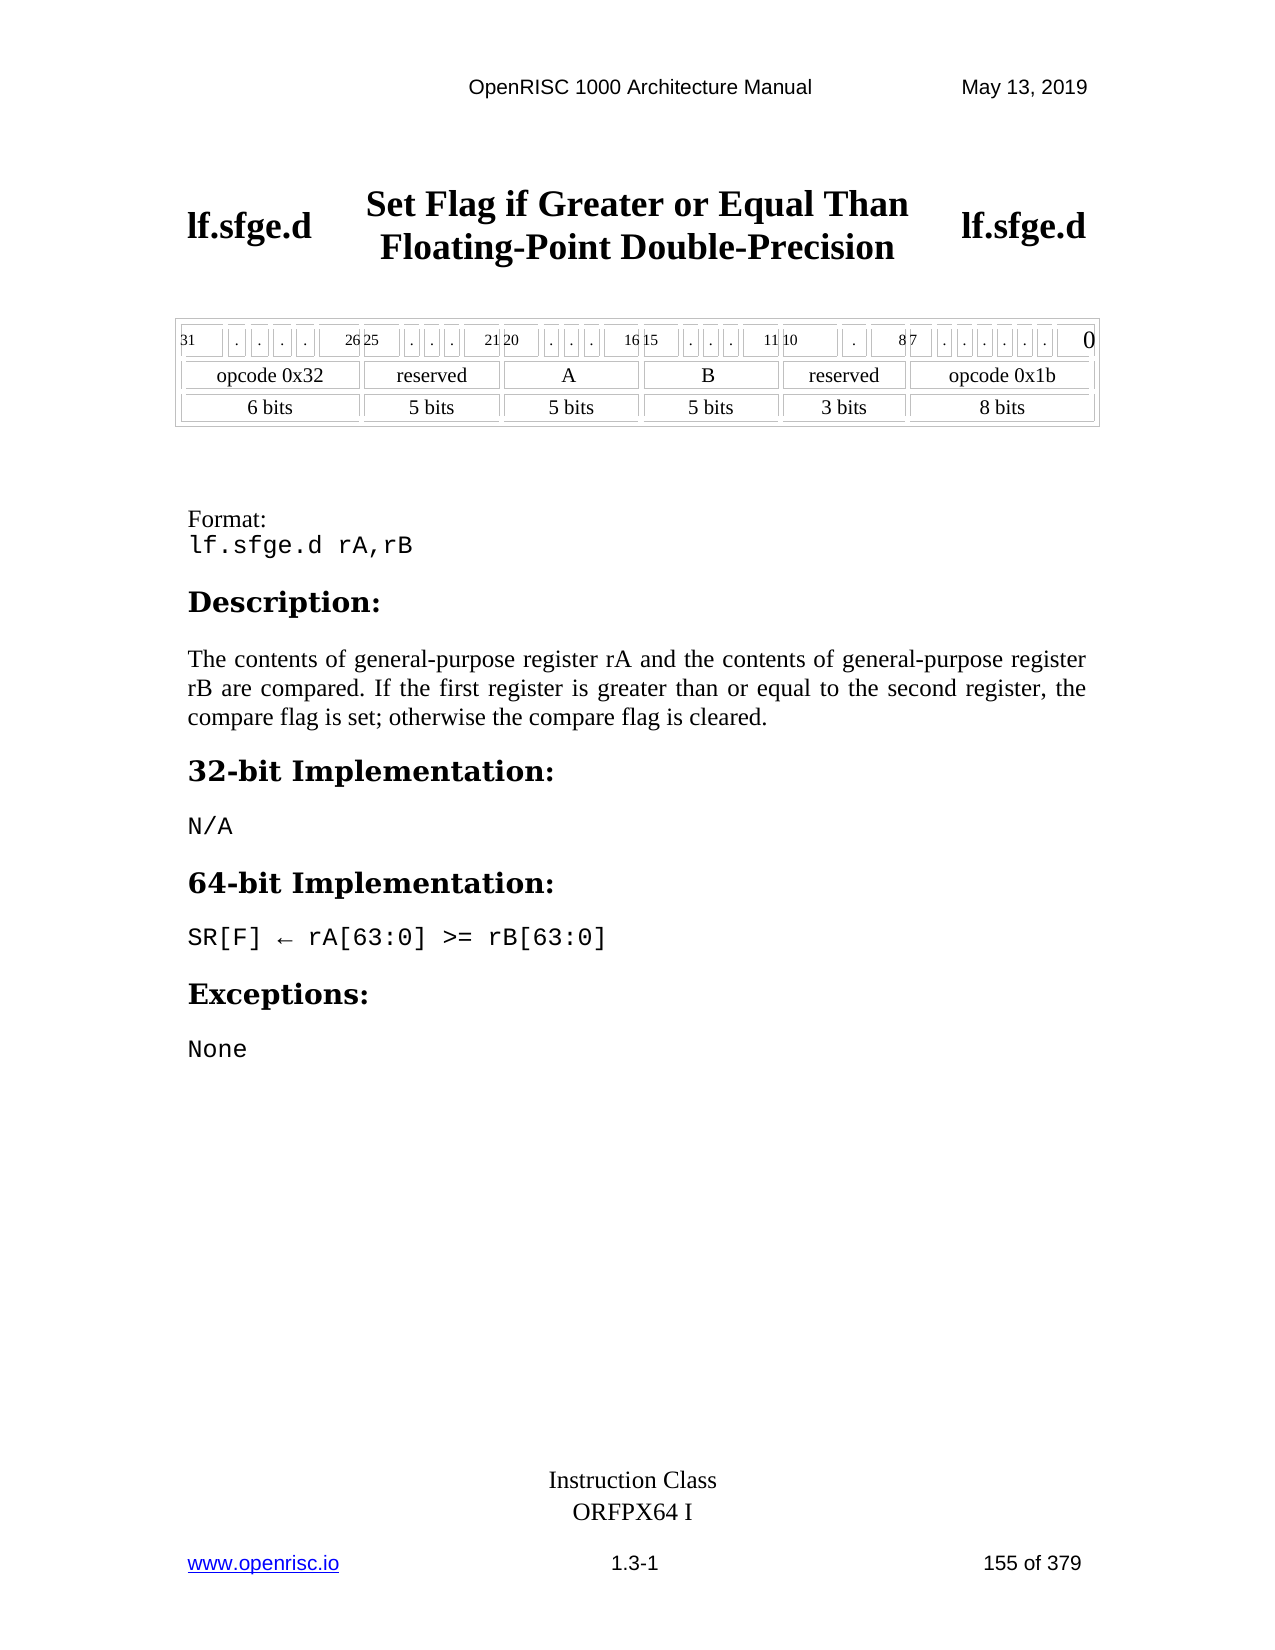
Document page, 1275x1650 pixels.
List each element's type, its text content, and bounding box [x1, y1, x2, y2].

text SR[F] ← rA[63:0] >= rB[63:0] [187, 925, 1087, 953]
text Exceptions: [187, 978, 1087, 1011]
text 32-bit Implementation: [187, 755, 1087, 788]
text N/A [187, 813, 1087, 842]
text None [187, 1036, 1087, 1064]
text Format: [187, 504, 1087, 533]
text Description: [187, 586, 1087, 619]
text lf.sfge.d rA,rB [187, 533, 1087, 561]
text The contents of general-purpose register rA and the contents of general-purpose register rB are compared. If the first register is greater than or equal to the second register, the compare flag is set; otherwise the compare flag is cleared. [187, 644, 1087, 730]
text 64-bit Implementation: [187, 867, 1087, 900]
